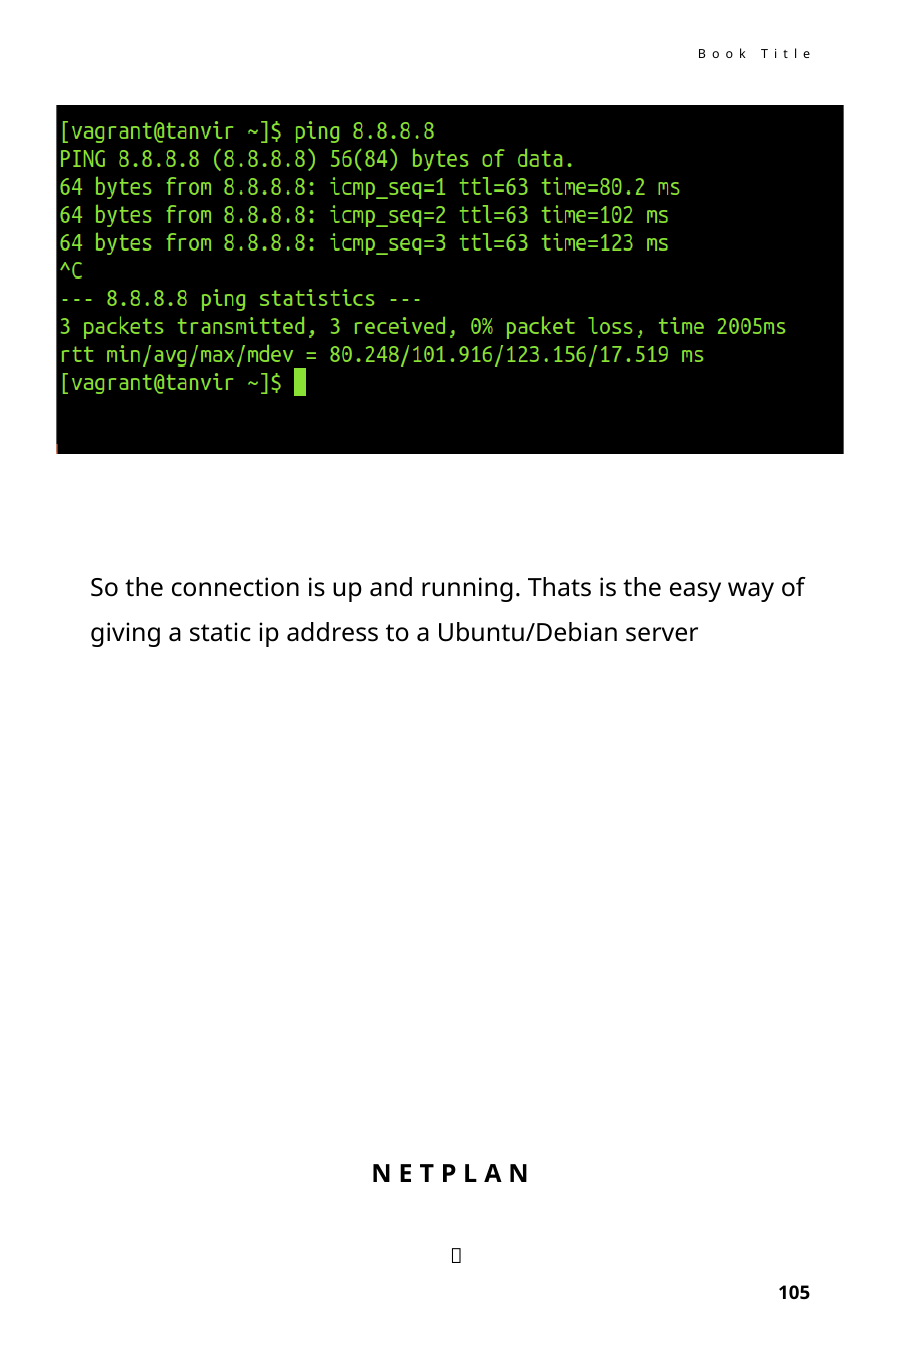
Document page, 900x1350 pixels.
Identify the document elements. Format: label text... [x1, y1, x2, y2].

picture [56, 105, 844, 454]
text So the connection is up and running. Thats is the easy way of giving a static ip address to a Ubuntu/Debian server [90, 570, 810, 648]
subtitle NETPLAN [90, 1156, 810, 1190]
